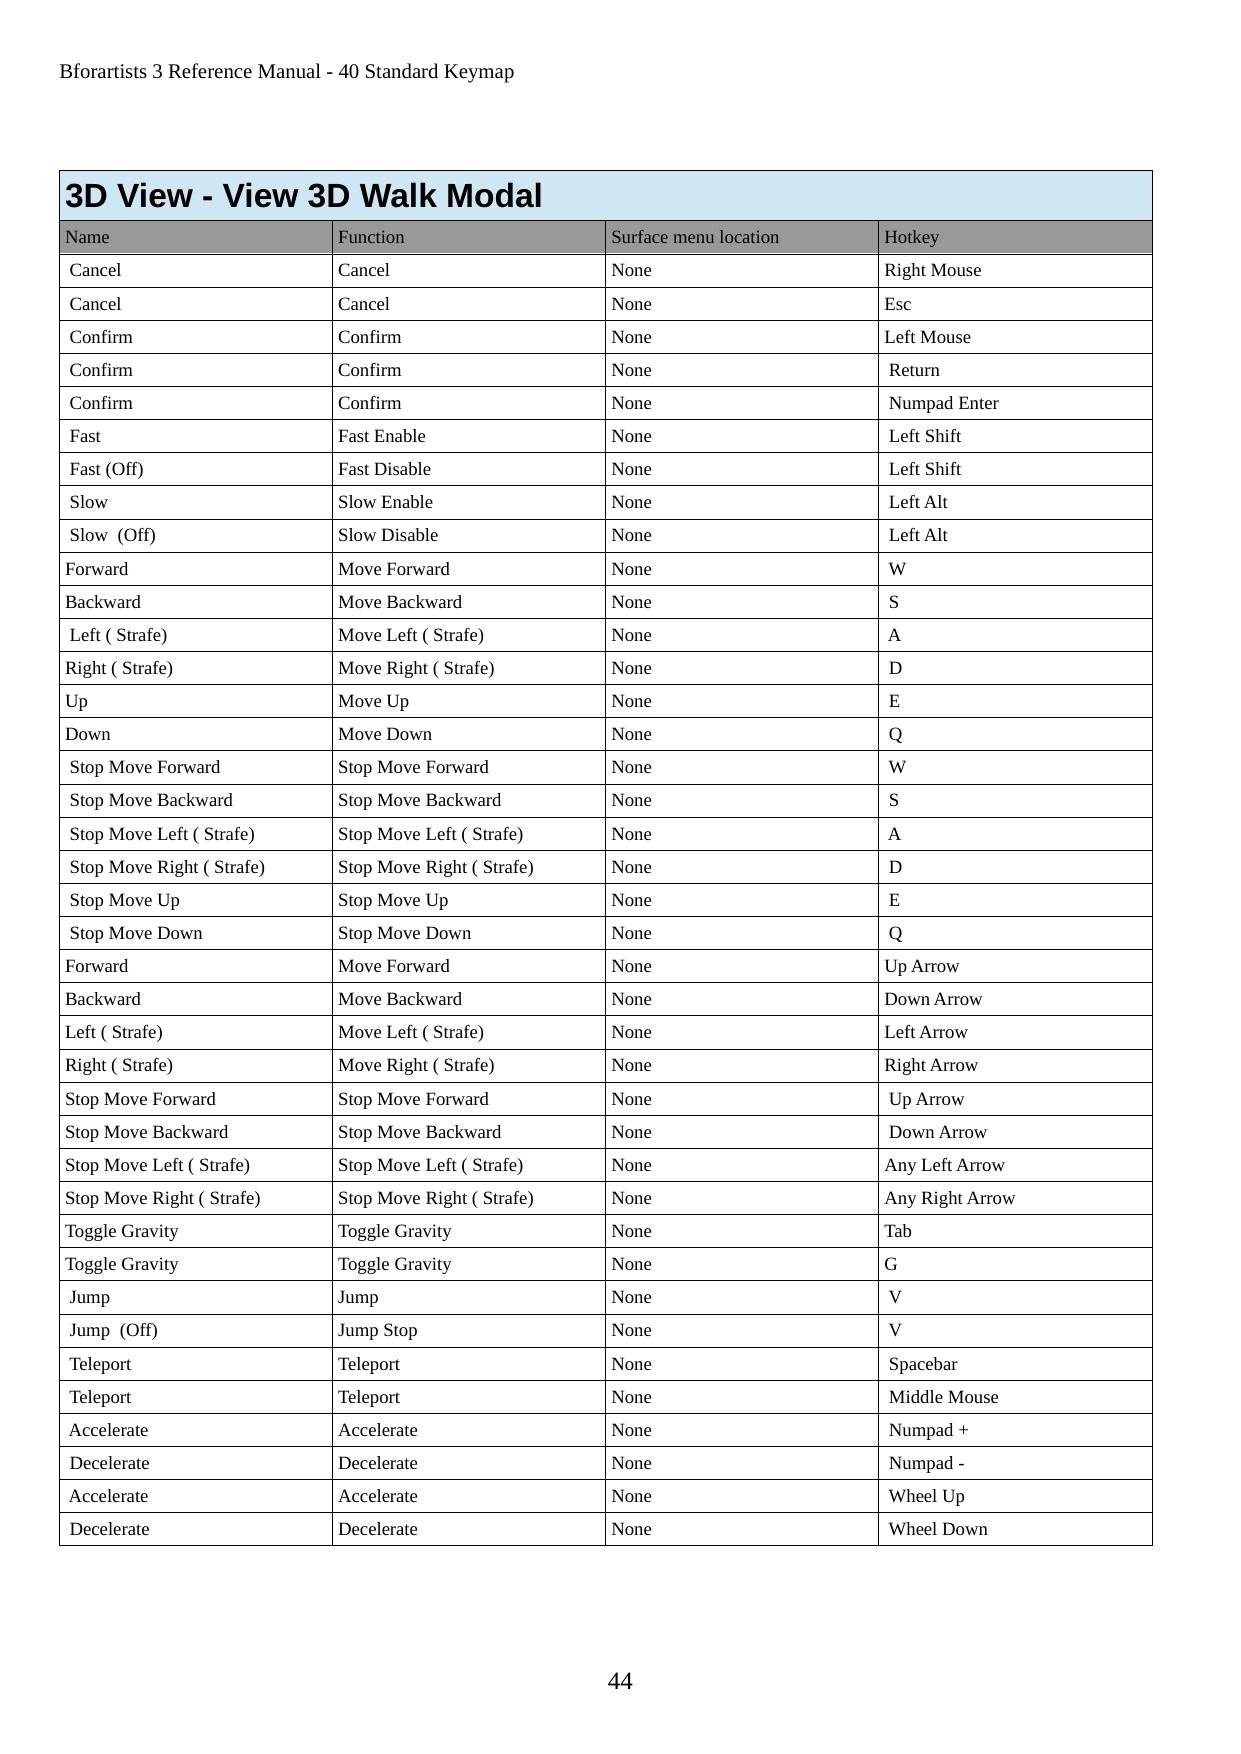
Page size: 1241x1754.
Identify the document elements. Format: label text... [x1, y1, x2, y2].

table_cell Slow (Off) [60, 520, 332, 552]
table_cell Toggle Gravity [60, 1215, 332, 1247]
table_cell None [606, 851, 878, 883]
table_cell Stop Move Right ( Strafe) [333, 851, 605, 883]
table_cell None [606, 751, 878, 783]
table_cell None [606, 983, 878, 1015]
table_cell Teleport [333, 1381, 605, 1413]
table_cell Up [60, 685, 332, 717]
table_cell Stop Move Right ( Strafe) [60, 1182, 332, 1214]
table_cell E [879, 685, 1152, 717]
table_cell Decelerate [60, 1447, 332, 1479]
table_cell None [606, 520, 878, 552]
table_cell None [606, 818, 878, 850]
table_cell Stop Move Forward [60, 751, 332, 783]
table_cell Stop Move Backward [333, 1116, 605, 1148]
table_cell Confirm [333, 321, 605, 353]
table_cell Surface menu location [606, 221, 878, 253]
table_cell None [606, 586, 878, 618]
table_cell None [606, 387, 878, 419]
table_cell Left Shift [879, 453, 1152, 485]
table_cell None [606, 255, 878, 287]
table_cell None [606, 420, 878, 452]
table_cell Middle Mouse [879, 1381, 1152, 1413]
table_cell None [606, 884, 878, 916]
table_cell Any Left Arrow [879, 1149, 1152, 1181]
table_cell Stop Move Left ( Strafe) [333, 1149, 605, 1181]
table_cell Confirm [60, 354, 332, 386]
table_cell Numpad - [879, 1447, 1152, 1479]
table_cell Q [879, 917, 1152, 949]
table_cell Stop Move Left ( Strafe) [60, 818, 332, 850]
table_cell Tab [879, 1215, 1152, 1247]
table_cell None [606, 553, 878, 585]
table_cell Numpad Enter [879, 387, 1152, 419]
table_cell Slow Enable [333, 486, 605, 518]
table_cell Confirm [333, 354, 605, 386]
table_cell None [606, 785, 878, 817]
table_cell None [606, 1050, 878, 1082]
table_cell G [879, 1248, 1152, 1280]
table_cell Cancel [333, 255, 605, 287]
table_cell Any Right Arrow [879, 1182, 1152, 1214]
table_cell Stop Move Left ( Strafe) [60, 1149, 332, 1181]
table_cell Stop Move Backward [60, 1116, 332, 1148]
table_cell Return [879, 354, 1152, 386]
table_cell Decelerate [333, 1447, 605, 1479]
table_cell Cancel [333, 288, 605, 320]
table_cell Move Left ( Strafe) [333, 619, 605, 651]
table_cell None [606, 718, 878, 750]
table_cell Move Backward [333, 983, 605, 1015]
table_cell Toggle Gravity [333, 1248, 605, 1280]
table_cell Accelerate [60, 1414, 332, 1446]
table_cell Jump [60, 1281, 332, 1313]
table_cell Slow [60, 486, 332, 518]
table_cell None [606, 1248, 878, 1280]
table_cell Spacebar [879, 1348, 1152, 1380]
table_cell Down [60, 718, 332, 750]
table_cell None [606, 652, 878, 684]
table_cell Q [879, 718, 1152, 750]
table_cell None [606, 1348, 878, 1380]
table_cell None [606, 1016, 878, 1048]
table_cell Name [60, 221, 332, 253]
table_cell None [606, 917, 878, 949]
table_cell None [606, 1149, 878, 1181]
table_cell Left ( Strafe) [60, 1016, 332, 1048]
table_cell Fast Enable [333, 420, 605, 452]
table_cell Stop Move Forward [333, 1083, 605, 1115]
table_cell S [879, 785, 1152, 817]
table_cell Right ( Strafe) [60, 652, 332, 684]
table_cell Move Left ( Strafe) [333, 1016, 605, 1048]
table_cell Teleport [60, 1348, 332, 1380]
table_cell Up Arrow [879, 950, 1152, 982]
table_cell A [879, 619, 1152, 651]
table_cell Stop Move Right ( Strafe) [333, 1182, 605, 1214]
table_cell Jump Stop [333, 1315, 605, 1347]
table_cell Toggle Gravity [333, 1215, 605, 1247]
table_cell None [606, 1116, 878, 1148]
table_cell Move Right ( Strafe) [333, 1050, 605, 1082]
table_cell Down Arrow [879, 1116, 1152, 1148]
table_cell Fast (Off) [60, 453, 332, 485]
table_cell None [606, 321, 878, 353]
table_cell Stop Move Left ( Strafe) [333, 818, 605, 850]
table_cell Stop Move Up [60, 884, 332, 916]
table_cell None [606, 1281, 878, 1313]
table_cell None [606, 685, 878, 717]
table_cell None [606, 453, 878, 485]
table_cell None [606, 619, 878, 651]
table_cell Backward [60, 983, 332, 1015]
table_cell Accelerate [60, 1480, 332, 1512]
table_cell Stop Move Forward [333, 751, 605, 783]
table_cell V [879, 1315, 1152, 1347]
table_cell Right Arrow [879, 1050, 1152, 1082]
table_cell Decelerate [60, 1513, 332, 1545]
table_cell Left Mouse [879, 321, 1152, 353]
table_cell Move Forward [333, 950, 605, 982]
table_cell Move Backward [333, 586, 605, 618]
table_cell Right Mouse [879, 255, 1152, 287]
table_cell None [606, 1480, 878, 1512]
table_cell None [606, 1447, 878, 1479]
table_cell Function [333, 221, 605, 253]
table_cell Teleport [60, 1381, 332, 1413]
table_cell Jump [333, 1281, 605, 1313]
table_cell Stop Move Down [60, 917, 332, 949]
table_cell W [879, 553, 1152, 585]
table_cell None [606, 1083, 878, 1115]
table_cell S [879, 586, 1152, 618]
table_cell Down Arrow [879, 983, 1152, 1015]
table_header 3D View - View 3D Walk Modal [60, 171, 1152, 220]
table_cell Numpad + [879, 1414, 1152, 1446]
table_cell None [606, 486, 878, 518]
table_cell Left Alt [879, 486, 1152, 518]
table_cell Accelerate [333, 1480, 605, 1512]
table_cell Left Arrow [879, 1016, 1152, 1048]
table_cell Stop Move Backward [333, 785, 605, 817]
table_cell None [606, 950, 878, 982]
table_cell None [606, 1414, 878, 1446]
table_cell Cancel [60, 255, 332, 287]
table_cell None [606, 288, 878, 320]
table_cell Confirm [60, 387, 332, 419]
table_cell Teleport [333, 1348, 605, 1380]
table_cell Wheel Down [879, 1513, 1152, 1545]
table_cell Accelerate [333, 1414, 605, 1446]
table_cell Stop Move Backward [60, 785, 332, 817]
table_cell Forward [60, 950, 332, 982]
table_cell Right ( Strafe) [60, 1050, 332, 1082]
table_cell None [606, 1182, 878, 1214]
table_cell Fast [60, 420, 332, 452]
table_cell Hotkey [879, 221, 1152, 253]
table_cell None [606, 1513, 878, 1545]
table_cell Fast Disable [333, 453, 605, 485]
table_cell Left Alt [879, 520, 1152, 552]
table_cell None [606, 1381, 878, 1413]
table_cell None [606, 354, 878, 386]
table_cell Cancel [60, 288, 332, 320]
table_cell Forward [60, 553, 332, 585]
table_cell Backward [60, 586, 332, 618]
table_cell Confirm [333, 387, 605, 419]
table_cell A [879, 818, 1152, 850]
table_cell Esc [879, 288, 1152, 320]
table_cell W [879, 751, 1152, 783]
table_cell D [879, 652, 1152, 684]
table_cell Stop Move Forward [60, 1083, 332, 1115]
table_cell Move Down [333, 718, 605, 750]
table_cell Stop Move Right ( Strafe) [60, 851, 332, 883]
table_cell Up Arrow [879, 1083, 1152, 1115]
table_cell Left Shift [879, 420, 1152, 452]
table_cell E [879, 884, 1152, 916]
table_cell D [879, 851, 1152, 883]
table_cell Confirm [60, 321, 332, 353]
table_cell Move Forward [333, 553, 605, 585]
table_cell Jump (Off) [60, 1315, 332, 1347]
table_cell V [879, 1281, 1152, 1313]
table_cell Left ( Strafe) [60, 619, 332, 651]
table_cell Wheel Up [879, 1480, 1152, 1512]
table_cell None [606, 1315, 878, 1347]
table_cell Slow Disable [333, 520, 605, 552]
table_cell Move Up [333, 685, 605, 717]
table_cell Stop Move Down [333, 917, 605, 949]
table_cell Decelerate [333, 1513, 605, 1545]
table_cell Stop Move Up [333, 884, 605, 916]
table_cell None [606, 1215, 878, 1247]
table_cell Move Right ( Strafe) [333, 652, 605, 684]
table_cell Toggle Gravity [60, 1248, 332, 1280]
